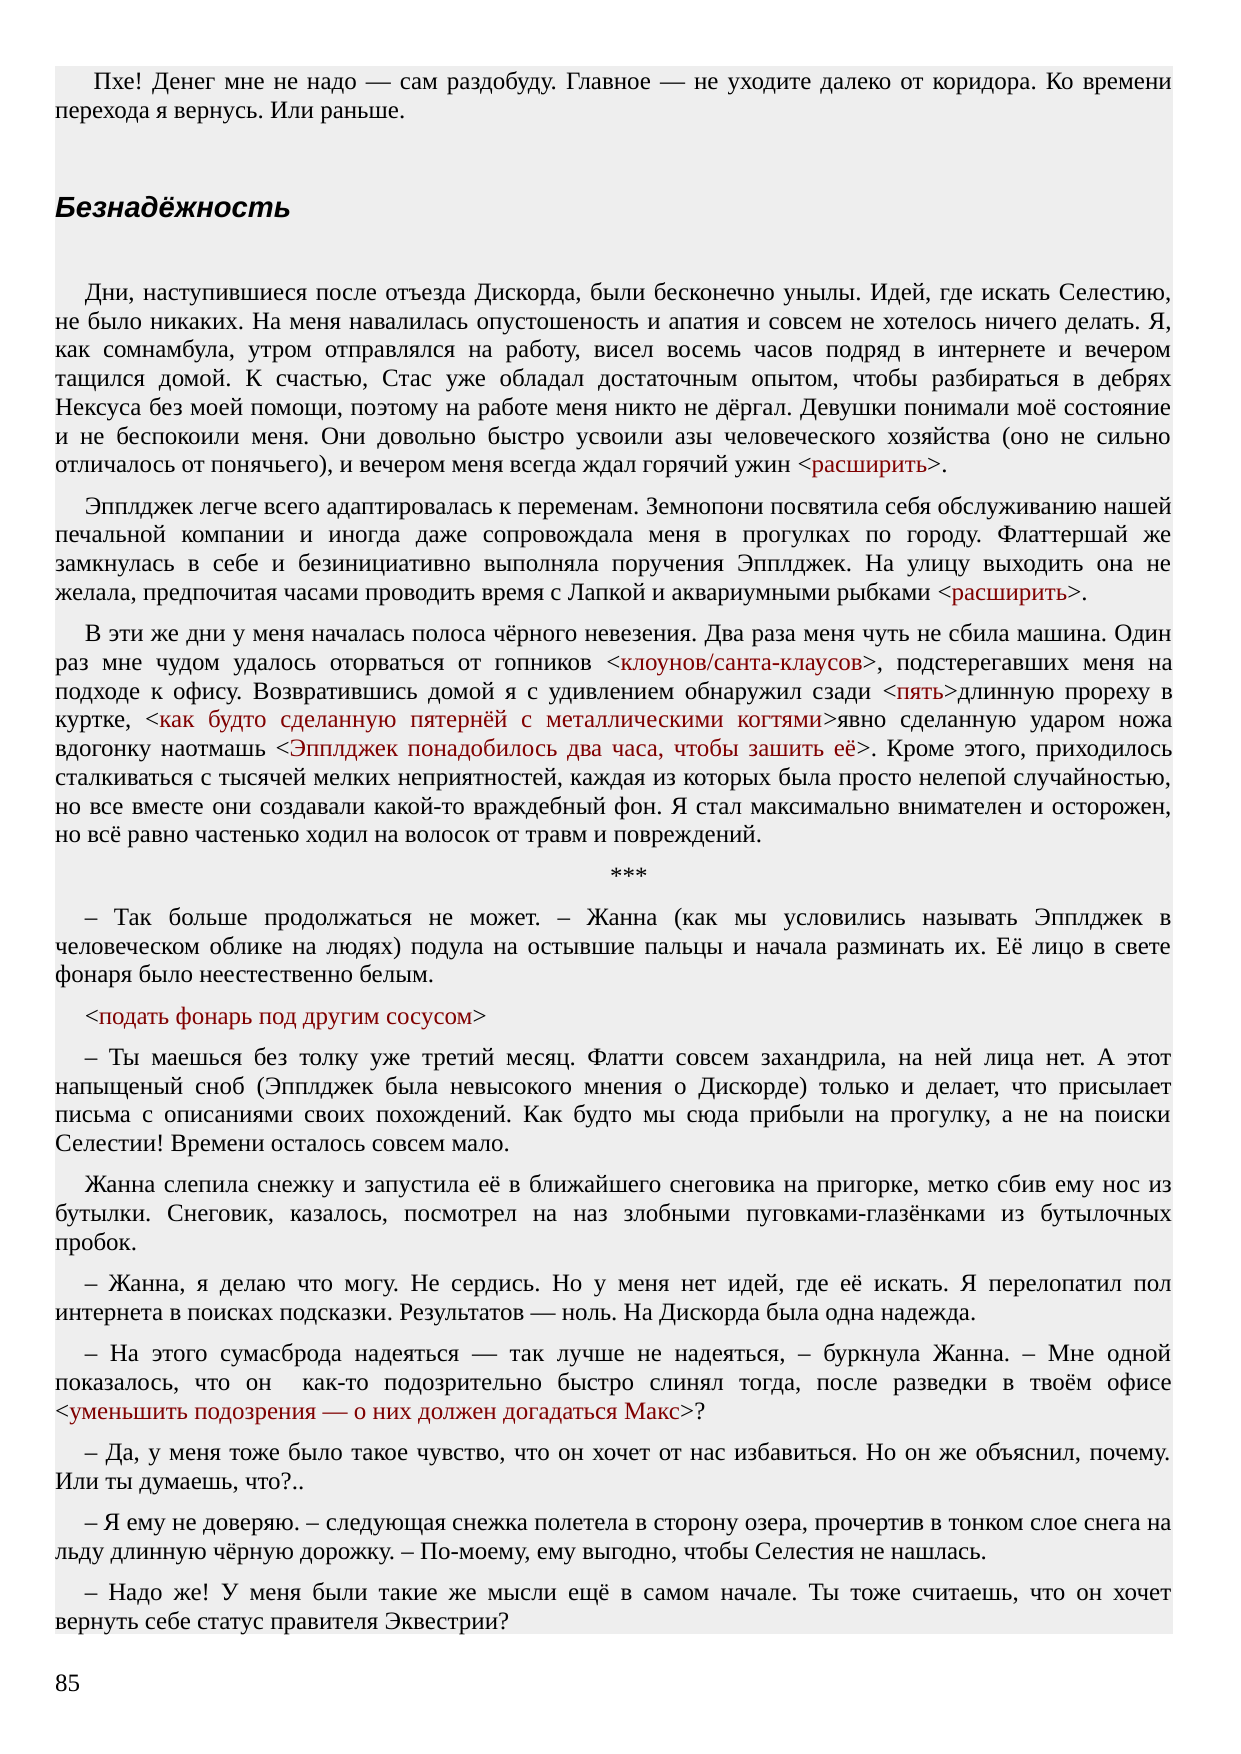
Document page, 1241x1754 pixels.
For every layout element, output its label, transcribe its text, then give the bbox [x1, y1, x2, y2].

text – Ты маешься без толку уже третий месяц. Флатти совсем захандрила, на ней лица нет. А этот напыщеный сноб (Эпплджек была невысокого мнения о Дискорде) только и делает, что присылает письма с описаниями своих похождений. Как будто мы сюда прибыли на прогулку, а не на поиски Селестии! Времени осталось совсем мало. [55, 1042, 1173, 1157]
text Эпплджек легче всего адаптировалась к переменам. Земнопони посвятила себя обслуживанию нашей печальной компании и иногда даже сопровождала меня в прогулках по городу. Флаттершай же замкнулась в себе и безинициативно выполняла поручения Эпплджек. На улицу выходить она не желала, предпочитая часами проводить время с Лапкой и аквариумными рыбками <расширить>. [55, 491, 1173, 606]
text <подать фонарь под другим сосусом> [55, 1001, 1173, 1029]
text *** [55, 861, 1173, 889]
text Дни, наступившиеся после отъезда Дискорда, были бесконечно унылы. Идей, где искать Селестию, не было никаких. На меня навалилась опустошеность и апатия и совсем не хотелось ничего делать. Я, как сомнамбула, утром отправлялся на работу, висел восемь часов подряд в интернете и вечером тащился домой. К счастью, Стас уже обладал достаточным опытом, чтобы разбираться в дебрях Нексуса без моей помощи, поэтому на работе меня никто не дёргал. Девушки понимали моё состояние и не беспокоили меня. Они довольно быстро усвоили азы человеческого хозяйства (оно не сильно отличалось от понячьего), и вечером меня всегда ждал горячий ужин <расширить>. [55, 277, 1173, 478]
text Пхе! Денег мне не надо — сам раздобуду. Главное — не уходите далеко от коридора. Ко времени перехода я вернусь. Или раньше. [55, 66, 1173, 123]
text – Я ему не доверяю. – следующая снежка полетела в сторону озера, прочертив в тонком слое снега на льду длинную чёрную дорожку. – По-моему, ему выгодно, чтобы Селестия не нашлась. [55, 1507, 1173, 1564]
text – Надо же! У меня были такие же мысли ещё в самом начале. Ты тоже считаешь, что он хочет вернуть себе статус правителя Эквестрии? [55, 1577, 1173, 1634]
subtitle Безнадёжность [55, 190, 1173, 223]
text В эти же дни у меня началась полоса чёрного невезения. Два раза меня чуть не сбила машина. Один раз мне чудом удалось оторваться от гопников <клоунов/санта-клаусов>, подстерегавших меня на подходе к офису. Возвратившись домой я с удивлением обнаружил сзади <пять>длинную прореху в куртке, <как будто сделанную пятернёй с металлическими когтями>явно сделанную ударом ножа вдогонку наотмашь <Эпплджек понадобилось два часа, чтобы зашить её>. Кроме этого, приходилось сталкиваться с тысячей мелких неприятностей, каждая из которых была просто нелепой случайностью, но все вместе они создавали какой-то враждебный фон. Я стал максимально внимателен и осторожен, но всё равно частенько ходил на волосок от травм и повреждений. [55, 618, 1173, 848]
text Жанна слепила снежку и запустила её в ближайшего снеговика на пригорке, метко сбив ему нос из бутылки. Снеговик, казалось, посмотрел на наз злобными пуговками-глазёнками из бутылочных пробок. [55, 1169, 1173, 1256]
text – Жанна, я делаю что могу. Не сердись. Но у меня нет идей, где её искать. Я перелопатил пол интернета в поисках подсказки. Результатов — ноль. На Дискорда была одна надежда. [55, 1268, 1173, 1326]
text – Так больше продолжаться не может. – Жанна (как мы условились называть Эпплджек в человеческом облике на людях) подула на остывшие пальцы и начала разминать их. Её лицо в свете фонаря было неестественно белым. [55, 902, 1173, 988]
text – Да, у меня тоже было такое чувство, что он хочет от нас избавиться. Но он же объяснил, почему. Или ты думаешь, что?.. [55, 1437, 1173, 1494]
text – На этого сумасброда надеяться — так лучше не надеяться, – буркнула Жанна. – Мне одной показалось, что он как-то подозрительно быстро слинял тогда, после разведки в твоём офисе <уменьшить подозрения — о них должен догадаться Макс>? [55, 1338, 1173, 1424]
